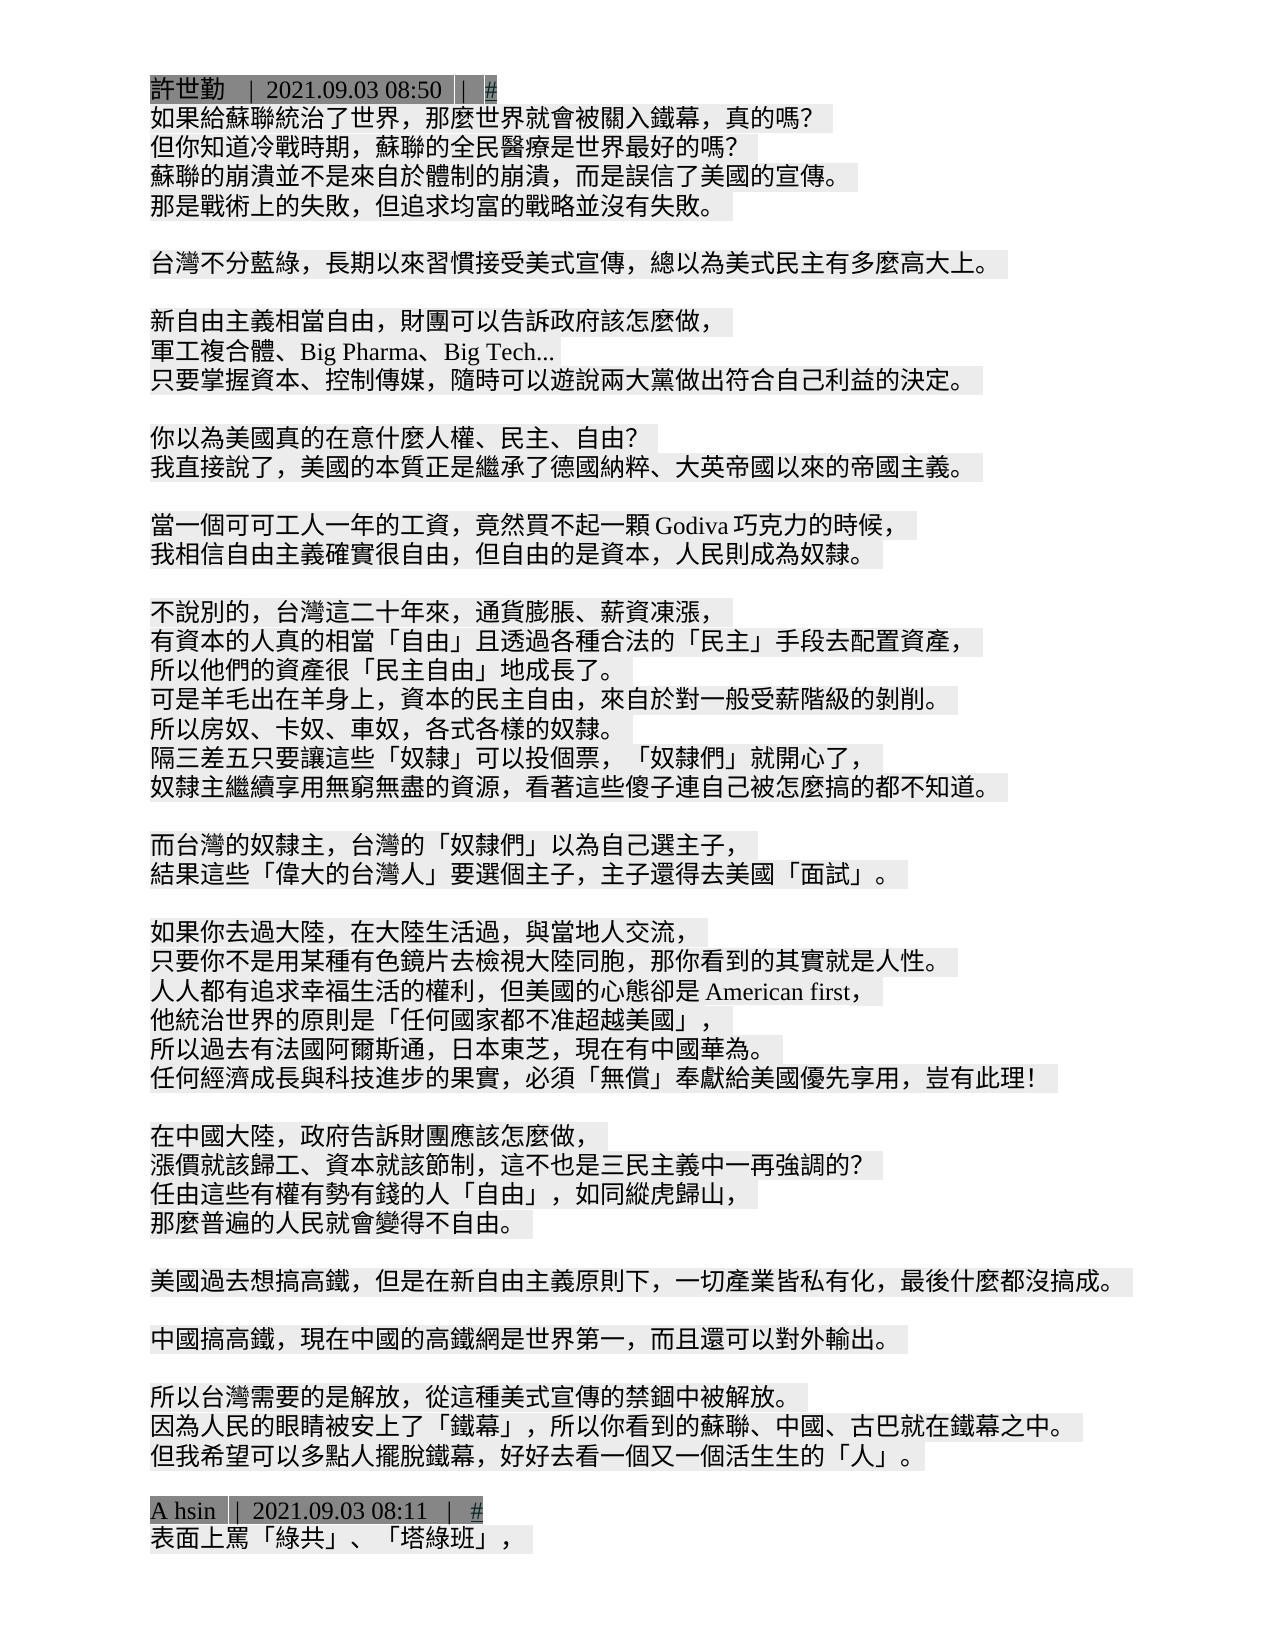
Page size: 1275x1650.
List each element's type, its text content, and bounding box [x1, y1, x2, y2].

text 許世勤 | 2021.09.03 08:50 | # [150, 75, 1125, 104]
text 如果給蘇聯統治了世界，那麼世界就會被關入鐵幕，真的嗎？ 但你知道冷戰時期，蘇聯的全民醫療是世界最好的嗎？ 蘇聯的崩潰並不是來自於體制的崩潰，而是誤信了美國的宣傳。 那是戰術上的失敗，但追求均富的戰略並沒有失敗。 台灣不分藍綠，長期以來習慣接受美式宣傳，總以為美式民主有多麼高大上。 新自由主義相當自由，財團可以告訴政府該怎麼做， 軍工複合體、Big Pharma、Big Tech... 只要掌握資本、控制傳媒，隨時可以遊說兩大黨做出符合自己利益的決定。 你以為美國真的在意什麼人權、民主、自由？ 我直接說了，美國的本質正是繼承了德國納粹、大英帝國以來的帝國主義。 當一個可可工人一年的工資，竟然買不起一顆Godiva巧克力的時候， 我相信自由主義確實很自由，但自由的是資本，人民則成為奴隸。 不說別的，台灣這二十年來，通貨膨脹、薪資凍漲， 有資本的人真的相當「自由」且透過各種合法的「民主」手段去配置資產， 所以他們的資產很「民主自由」地成長了。 可是羊毛出在羊身上，資本的民主自由，來自於對一般受薪階級的剝削。 所以房奴、卡奴、車奴，各式各樣的奴隸。 隔三差五只要讓這些「奴隸」可以投個票，「奴隸們」就開心了， 奴隸主繼續享用無窮無盡的資源，看著這些傻子連自己被怎麼搞的都不知道。 而台灣的奴隸主，台灣的「奴隸們」以為自己選主子， 結果這些「偉大的台灣人」要選個主子，主子還得去美國「面試」。 如果你去過大陸，在大陸生活過，與當地人交流， 只要你不是用某種有色鏡片去檢視大陸同胞，那你看到的其實就是人性。 人人都有追求幸福生活的權利，但美國的心態卻是American first， 他統治世界的原則是「任何國家都不准超越美國」， 所以過去有法國阿爾斯通，日本東芝，現在有中國華為。 任何經濟成長與科技進步的果實，必須「無償」奉獻給美國優先享用，豈有此理！ 在中國大陸，政府告訴財團應該怎麼做， 漲價就該歸工、資本就該節制，這不也是三民主義中一再強調的？ 任由這些有權有勢有錢的人「自由」，如同縱虎歸山， 那麼普遍的人民就會變得不自由。 美國過去想搞高鐵，但是在新自由主義原則下，一切產業皆私有化，最後什麼都沒搞成。 中國搞高鐵，現在中國的高鐵網是世界第一，而且還可以對外輸出。 所以台灣需要的是解放，從這種美式宣傳的禁錮中被解放。 因為人民的眼睛被安上了「鐵幕」，所以你看到的蘇聯、中國、古巴就在鐵幕之中。 但我希望可以多點人擺脫鐵幕，好好去看一個又一個活生生的「人」。 [150, 104, 1125, 1471]
text 表面上罵「綠共」、「塔綠班」， [150, 1524, 1125, 1554]
text A hsin | 2021.09.03 08:11 | # [150, 1496, 1125, 1524]
